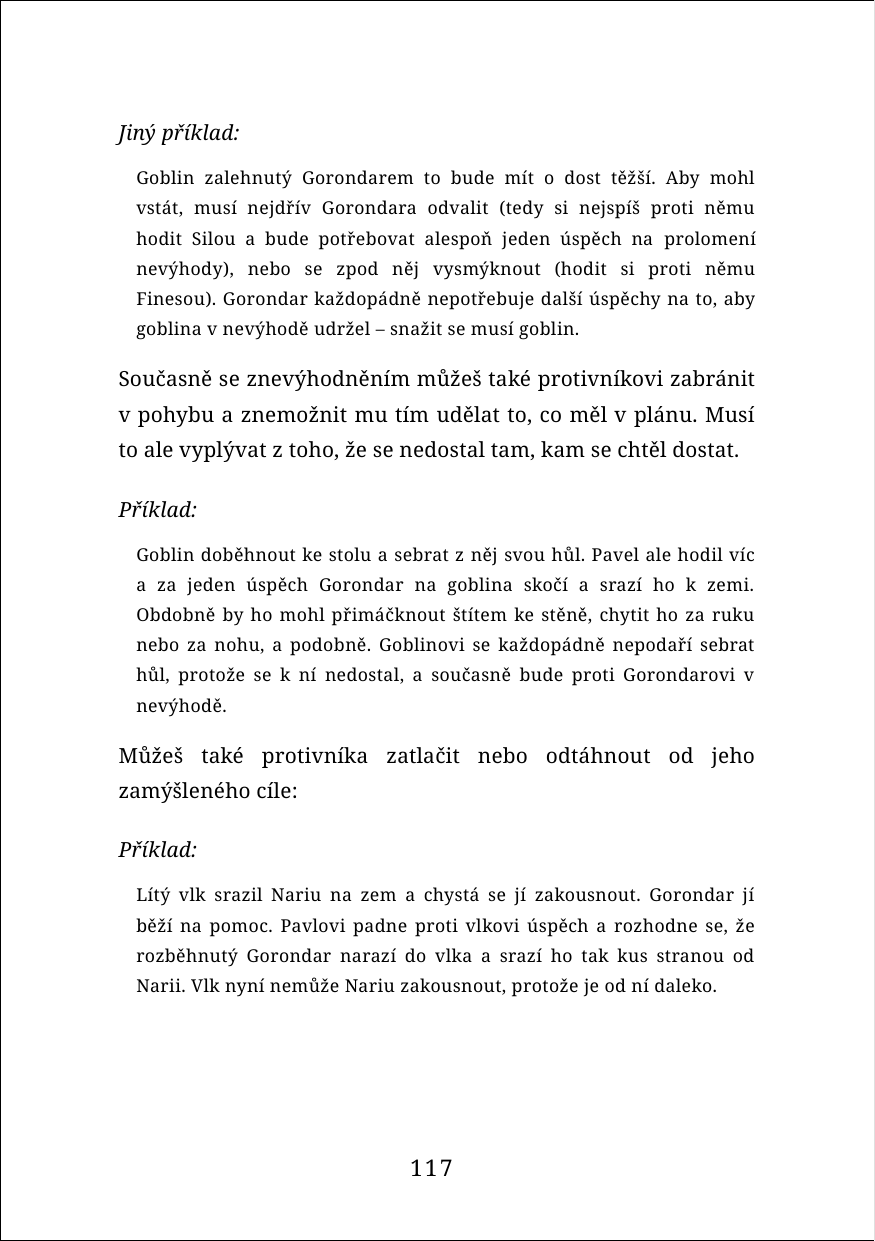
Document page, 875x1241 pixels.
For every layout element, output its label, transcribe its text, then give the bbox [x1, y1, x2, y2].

text Příklad: [118, 495, 756, 523]
text Současně se znevýhodněním můžeš také protivníkovi zabránit v pohybu a znemožnit mu tím udělat to, co měl v plánu. Musí to ale vyplývat z toho, že se nedostal tam, kam se chtěl dostat. [118, 364, 756, 464]
text Goblin zalehnutý Gorondarem to bude mít o dost těžší. Aby mohl vstát, musí nejdřív Gorondara odvalit (tedy si nejspíš proti němu hodit Silou a bude potřebovat alespoň jeden úspěch na prolomení nevýhody), nebo se zpod něj vysmýknout (hodit si proti němu Finesou). Gorondar každopádně nepotřebuje další úspěchy na to, aby goblina v nevýhodě udržel – snažit se musí goblin. [136, 166, 756, 341]
text Goblin doběhnout ke stolu a sebrat z něj svou hůl. Pavel ale hodil víc a za jeden úspěch Gorondar na goblina skočí a srazí ho k zemi. Obdobně by ho mohl přimáčknout štítem ke stěně, chytit ho za ruku nebo za nohu, a podobně. Goblinovi se každopádně nepodaří sebrat hůl, protože se k ní nedostal, a současně bude proti Gorondarovi v nevýhodě. [136, 542, 756, 717]
text Lítý vlk srazil Nariu na zem a chystá se jí zakousnout. Gorondar jí běží na pomoc. Pavlovi padne proti vlkovi úspěch a rozhodne se, že rozběhnutý Gorondar narazí do vlka a srazí ho tak kus stranou od Narii. Vlk nyní nemůže Nariu zakousnout, protože je od ní daleko. [136, 883, 756, 998]
text Příklad: [118, 836, 756, 864]
text Jiný příklad: [118, 118, 756, 147]
text Můžeš také protivníka zatlačit nebo odtáhnout od jeho zamýšleného cíle: [118, 741, 756, 805]
